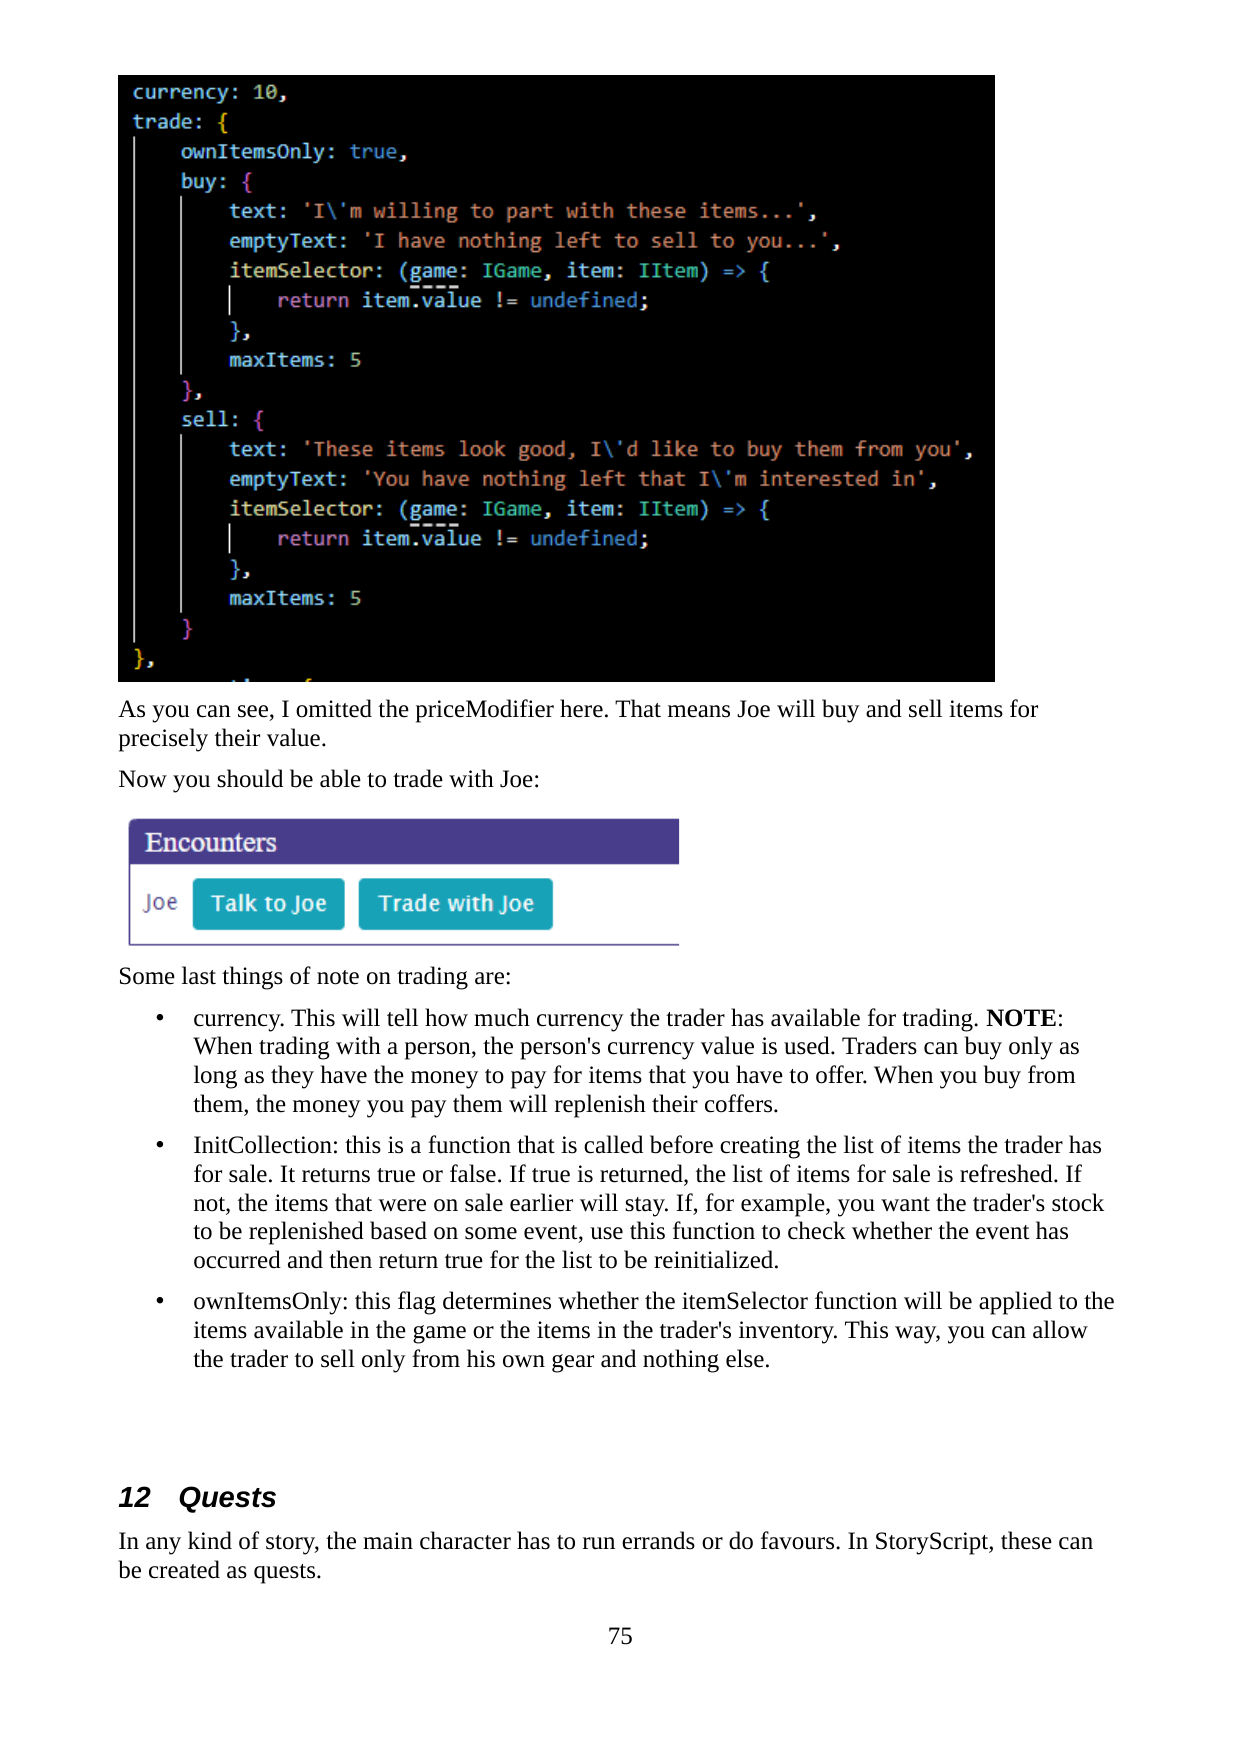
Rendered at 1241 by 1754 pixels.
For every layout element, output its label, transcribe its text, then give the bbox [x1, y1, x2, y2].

text In any kind of story, the main character has to run errands or do favours. In StoryScript, these can be created as quests. [118, 1526, 1122, 1584]
subtitle Quests [118, 1480, 1122, 1514]
list ownItemsOnly: this flag determines whether the itemSelector function will be applied to the items available in the game or the items in the trader's inventory. This way, you can allow the trader to sell only from his own gear and nothing else. [156, 1286, 1122, 1373]
text Now you should be able to trade with Joe: [118, 764, 1122, 793]
list currency. This will tell how much currency the trader has available for trading. NOTE: When trading with a person, the person's currency value is used. Traders can buy only as long as they have the money to pay for items that you have to offer. When you buy from them, the money you pay them will replenish their coffers. [156, 1003, 1122, 1118]
text Some last things of note on trading are: [118, 961, 1122, 990]
list InitCollection: this is a function that is called before creating the list of items the trader has for sale. It returns true or false. If true is returned, the list of items for sale is refreshed. If not, the items that were on sale earlier will stay. If, for example, you want the trader's stock to be replenished based on some event, use this function to check whether the event has occurred and then return true for the list to be reinitialized. [156, 1130, 1122, 1274]
text As you can see, I omitted the priceModifier here. That means Joe will buy and sell items for precisely their value. [118, 694, 1122, 751]
